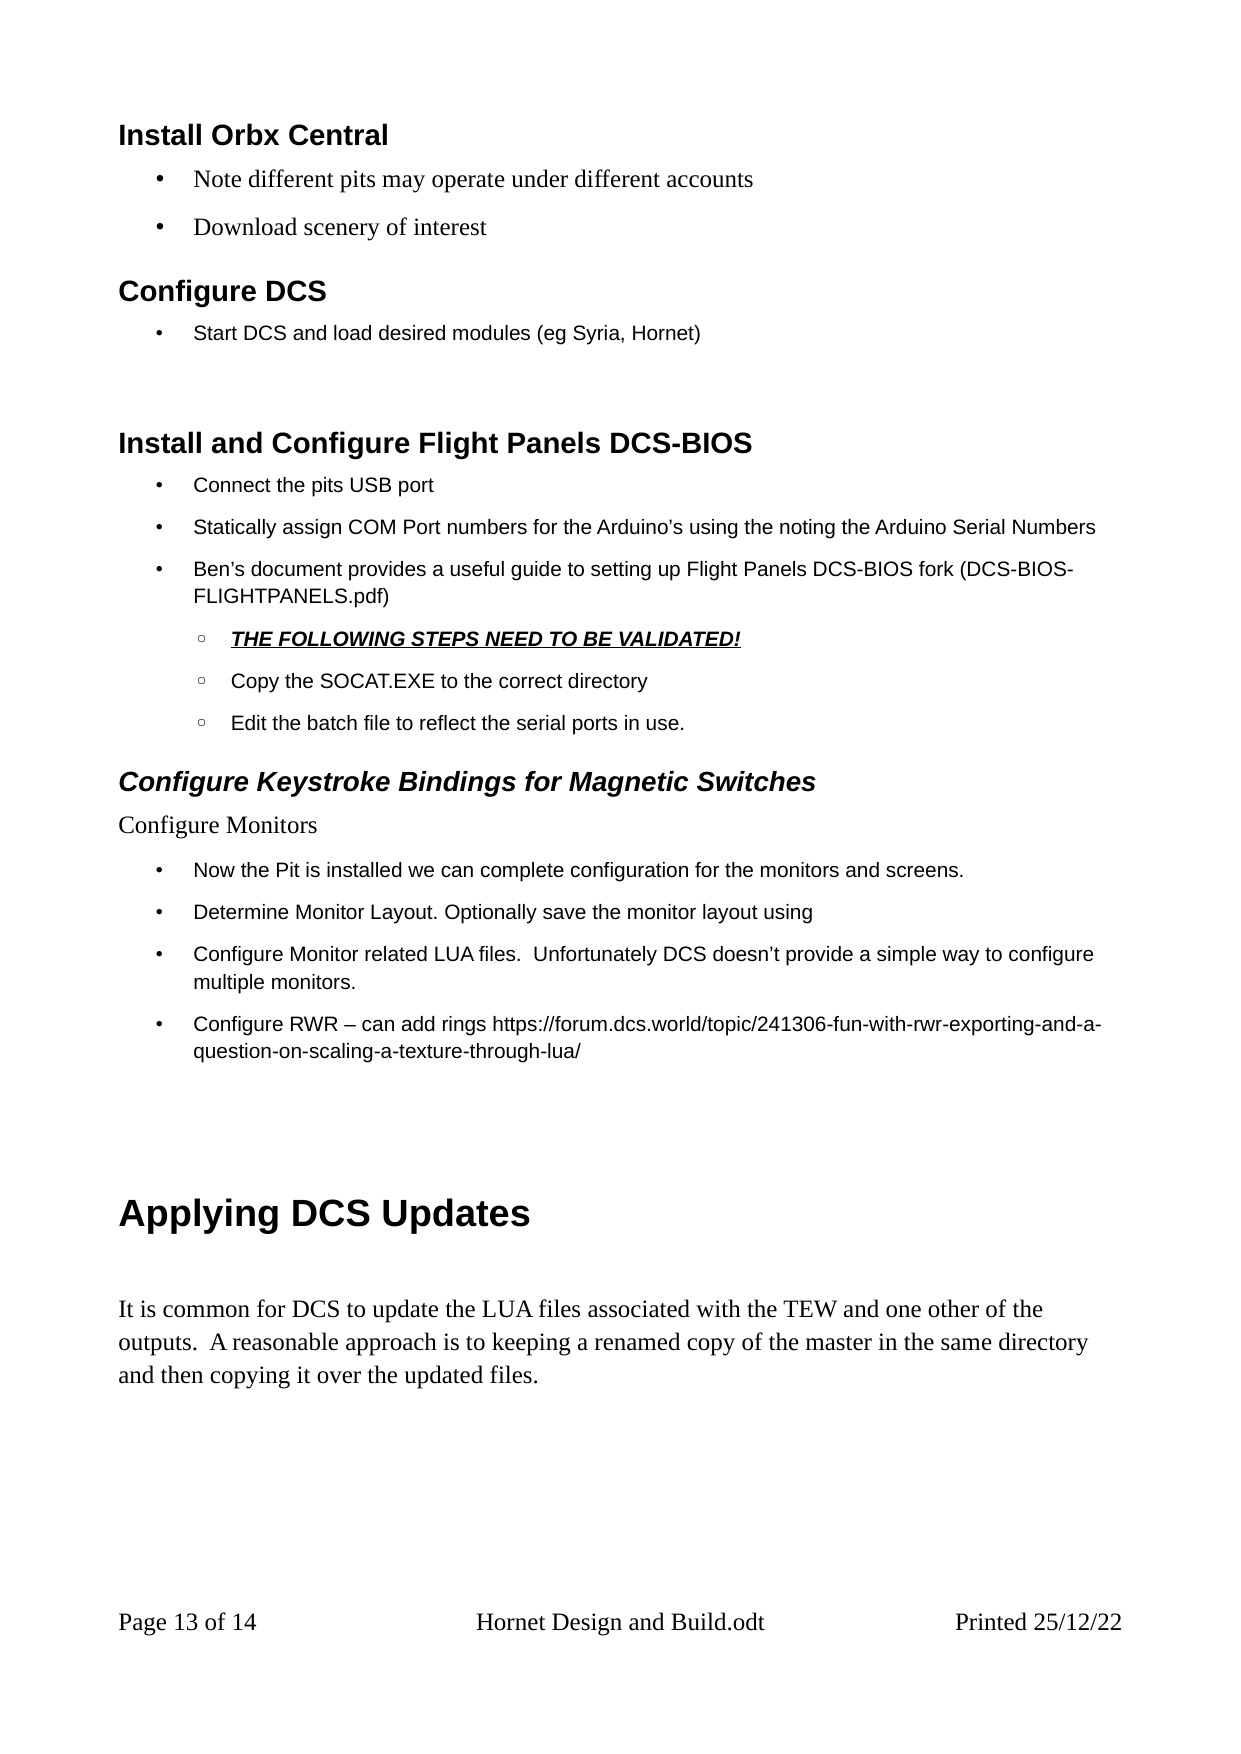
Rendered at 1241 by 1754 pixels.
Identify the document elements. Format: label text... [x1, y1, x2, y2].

list Edit the batch file to reflect the serial ports in use. [193, 711, 1122, 735]
text Configure Monitors [118, 810, 1122, 839]
list Download scenery of interest [156, 212, 1122, 241]
subtitle Install and Configure Flight Panels DCS-BIOS [118, 426, 1122, 460]
list Copy the SOCAT.EXE to the correct directory [193, 669, 1122, 693]
list Configure RWR – can add rings https://forum.dcs.world/topic/241306-fun-with-rwr-exporting-and-a-question-on-scaling-a-texture-through-lua/ [156, 1012, 1122, 1063]
list Statically assign COM Port numbers for the Arduino’s using the noting the Arduino Serial Numbers [156, 514, 1122, 539]
list Now the Pit is installed we can complete configuration for the monitors and screens. [156, 857, 1122, 882]
list Note different pits may operate under different accounts [156, 164, 1122, 193]
list Connect the pits USB port [156, 472, 1122, 496]
list Determine Monitor Layout. Optionally save the monitor layout using [156, 900, 1122, 924]
list Ben’s document provides a useful guide to setting up Flight Panels DCS-BIOS fork (DCS-BIOS-FLIGHTPANELS.pdf) [156, 557, 1122, 608]
subtitle Configure DCS [118, 274, 1122, 308]
list Start DCS and load desired modules (eg Syria, Hornet) [156, 320, 1122, 344]
text It is common for DCS to update the LUA files associated with the TEW and one other of the outputs. A reasonable approach is to keeping a renamed copy of the master in the same directory and then copying it over the updated files. [118, 1294, 1122, 1389]
list THE FOLLOWING STEPS NEED TO BE VALIDATED! [193, 626, 1122, 651]
list Configure Monitor related LUA files. Unfortunately DCS doesn’t provide a simple way to configure multiple monitors. [156, 942, 1122, 993]
subtitle Configure Keystroke Bindings for Magnetic Switches [118, 766, 1122, 797]
subtitle Install Orbx Central [118, 118, 1122, 152]
subtitle Applying DCS Updates [118, 1190, 1122, 1234]
